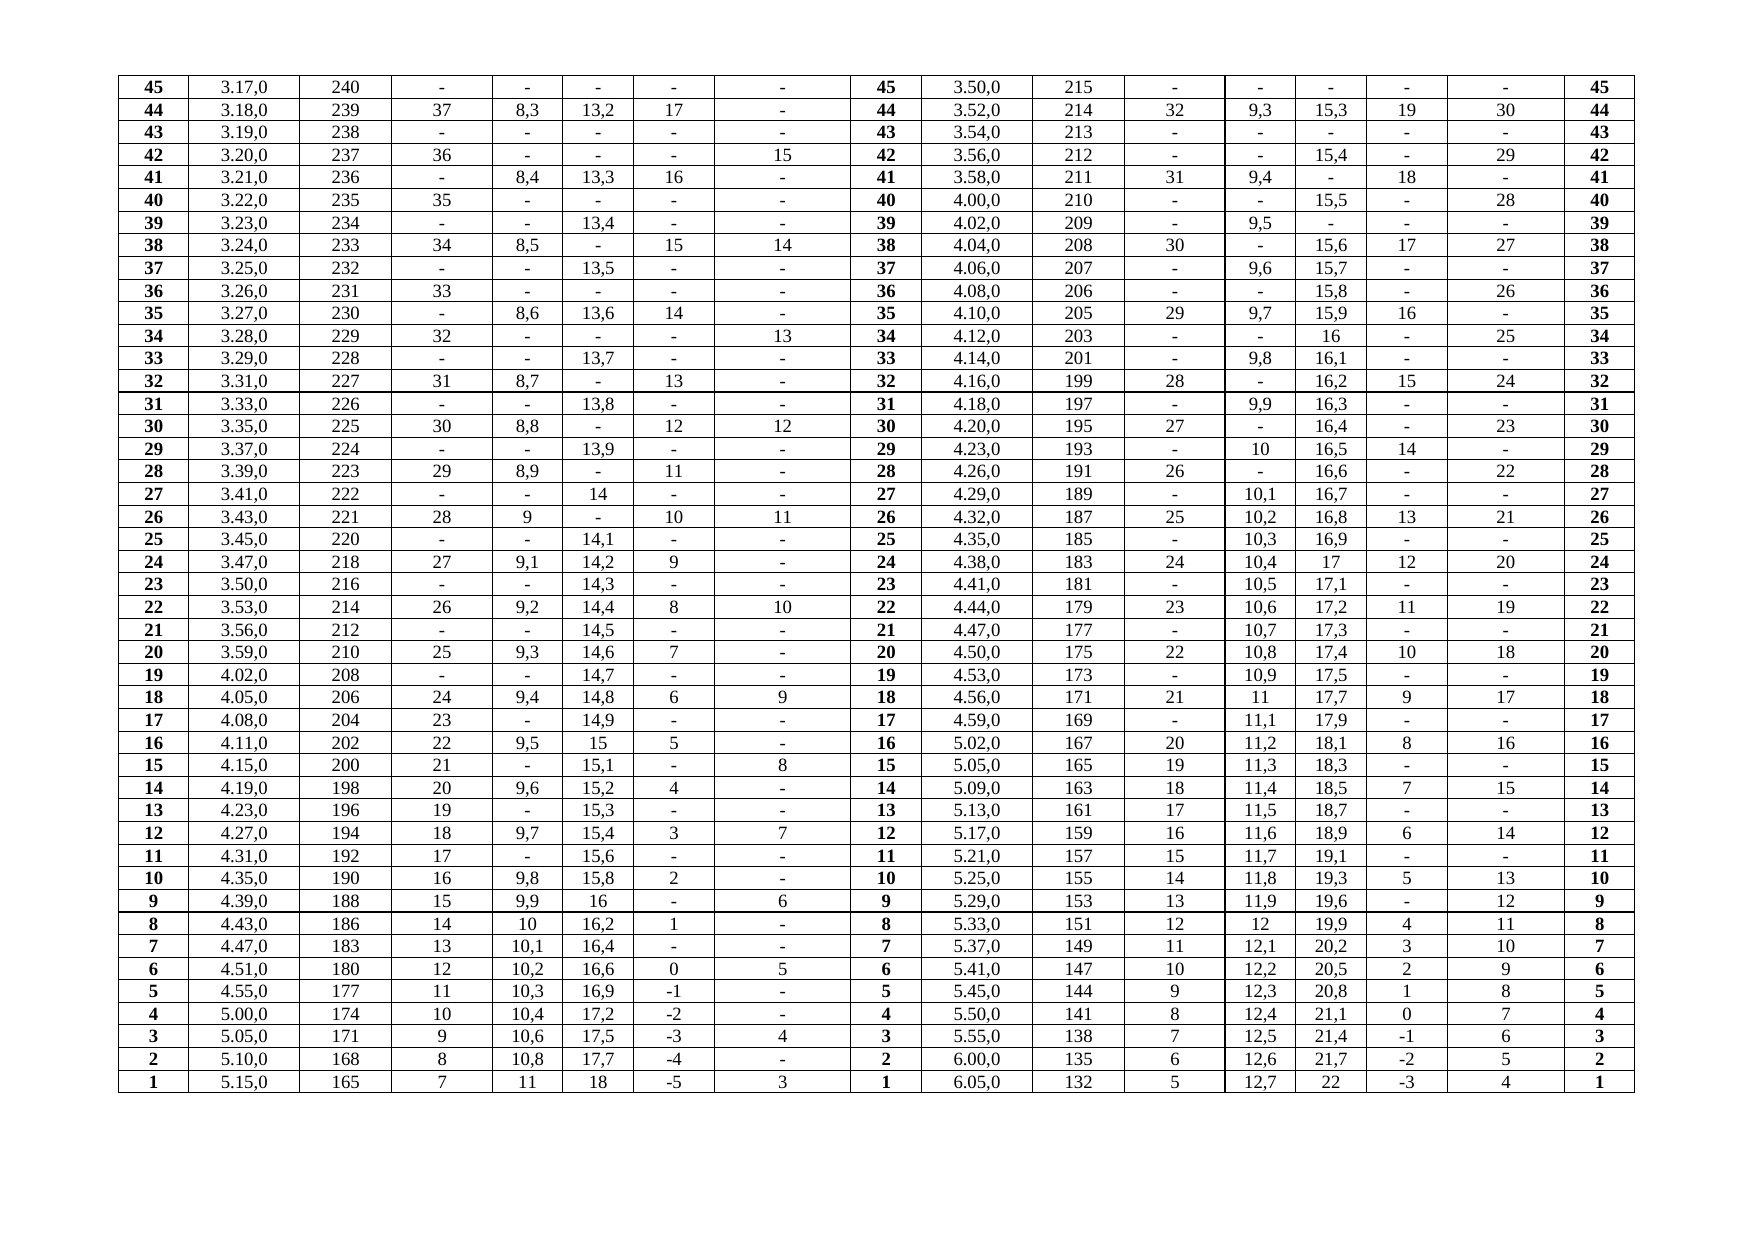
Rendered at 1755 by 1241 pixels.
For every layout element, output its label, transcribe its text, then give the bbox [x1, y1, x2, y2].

table_cell 14 [392, 913, 492, 934]
table_cell 4.47,0 [922, 619, 1032, 640]
table_cell 218 [300, 551, 391, 572]
table_cell 3.25,0 [189, 257, 299, 278]
table_cell 18,9 [1296, 822, 1366, 843]
table_cell 11 [715, 506, 850, 527]
table_cell 15 [634, 234, 714, 256]
table_cell 27 [1565, 483, 1634, 504]
table_cell 4.50,0 [922, 641, 1032, 663]
table_cell 16,6 [1296, 460, 1366, 482]
table_cell - [1125, 280, 1224, 301]
table_cell 20 [1565, 641, 1634, 663]
table_cell 6 [1448, 1025, 1564, 1047]
table_cell 188 [300, 890, 391, 911]
table_cell 13,8 [563, 393, 633, 414]
table_cell - [493, 573, 562, 595]
table_cell 18,7 [1296, 799, 1366, 821]
table_cell 4.23,0 [189, 799, 299, 821]
table_cell 37 [392, 99, 492, 120]
table_cell 155 [1033, 867, 1124, 889]
table_cell 3.33,0 [189, 393, 299, 414]
table_cell 226 [300, 393, 391, 414]
table_cell 3.28,0 [189, 325, 299, 346]
table_cell 44 [851, 99, 921, 120]
table_cell 29 [1125, 302, 1224, 324]
table_cell 15,6 [563, 845, 633, 866]
table_cell -4 [634, 1048, 714, 1069]
table_cell 18 [1125, 777, 1224, 798]
table_cell 44 [1565, 99, 1634, 120]
table_cell 22 [851, 596, 921, 617]
table_cell - [493, 664, 562, 685]
table_cell - [715, 551, 850, 572]
table_cell 10 [634, 506, 714, 527]
table_cell 18,3 [1296, 754, 1366, 776]
table_cell 190 [300, 867, 391, 889]
table_cell 5 [634, 732, 714, 753]
table_cell - [1125, 483, 1224, 504]
table_cell 24 [851, 551, 921, 572]
table_cell 8,7 [493, 370, 562, 391]
table_cell - [634, 438, 714, 459]
table_cell 3.53,0 [189, 596, 299, 617]
table_cell 10,1 [493, 935, 562, 957]
table_cell - [634, 890, 714, 911]
table_cell 4.44,0 [922, 596, 1032, 617]
table_cell 214 [300, 596, 391, 617]
table_cell 16 [634, 166, 714, 188]
table_cell 192 [300, 845, 391, 866]
table_cell 3.43,0 [189, 506, 299, 527]
table_cell 27 [1125, 415, 1224, 437]
table_cell - [493, 347, 562, 369]
table_cell 20 [1448, 551, 1564, 572]
table_cell 45 [1565, 76, 1634, 98]
table_cell 24 [392, 686, 492, 708]
table_cell 15,4 [1296, 144, 1366, 165]
table_cell - [715, 166, 850, 188]
table_cell - [715, 460, 850, 482]
table_cell 175 [1033, 641, 1124, 663]
table_cell 28 [1125, 370, 1224, 391]
table_cell 17,5 [1296, 664, 1366, 685]
table_cell - [1226, 415, 1295, 437]
table_cell 20,2 [1296, 935, 1366, 957]
table_cell - [493, 189, 562, 211]
table_cell 141 [1033, 1003, 1124, 1024]
table_cell 21,4 [1296, 1025, 1366, 1047]
table_cell 204 [300, 709, 391, 731]
table_cell 214 [1033, 99, 1124, 120]
table_cell 3 [1367, 935, 1447, 957]
table_cell 7 [1448, 1003, 1564, 1024]
table_cell 43 [1565, 121, 1634, 143]
table_cell 39 [851, 212, 921, 233]
table_cell 17 [1125, 799, 1224, 821]
table_cell 14 [851, 777, 921, 798]
table_cell 171 [1033, 686, 1124, 708]
table_cell 3.50,0 [189, 573, 299, 595]
table_cell - [715, 935, 850, 957]
table_cell 10,2 [493, 958, 562, 979]
table_cell -5 [634, 1071, 714, 1092]
table_cell 228 [300, 347, 391, 369]
table_cell - [1448, 166, 1564, 188]
table_cell 19,9 [1296, 913, 1366, 934]
table_cell - [392, 257, 492, 278]
table_cell 3 [634, 822, 714, 843]
table_cell 2 [119, 1048, 188, 1069]
table_cell 44 [119, 99, 188, 120]
table_cell 16 [563, 890, 633, 911]
table_cell 18,1 [1296, 732, 1366, 753]
table_cell 5.05,0 [189, 1025, 299, 1047]
table_cell 18 [1448, 641, 1564, 663]
table_cell 5 [851, 980, 921, 1002]
table_cell 222 [300, 483, 391, 504]
table_cell -3 [634, 1025, 714, 1047]
table_cell 5.29,0 [922, 890, 1032, 911]
table_cell 13 [634, 370, 714, 391]
table_cell 18,5 [1296, 777, 1366, 798]
table_cell - [1448, 393, 1564, 414]
table_cell 22 [1565, 596, 1634, 617]
table_cell 3.39,0 [189, 460, 299, 482]
table_cell - [493, 393, 562, 414]
table_cell 10 [715, 596, 850, 617]
table_cell - [715, 980, 850, 1002]
table_cell 16,9 [1296, 528, 1366, 550]
table_cell 4.10,0 [922, 302, 1032, 324]
table_cell 238 [300, 121, 391, 143]
table_cell - [715, 347, 850, 369]
table_cell 4.23,0 [922, 438, 1032, 459]
table_cell 13,7 [563, 347, 633, 369]
table_cell 4.31,0 [189, 845, 299, 866]
table_cell - [715, 867, 850, 889]
table_cell 16 [1296, 325, 1366, 346]
table_cell 5.15,0 [189, 1071, 299, 1092]
table_cell - [1296, 121, 1366, 143]
table_cell 19 [1565, 664, 1634, 685]
table_cell - [1125, 347, 1224, 369]
table_cell 17 [1565, 709, 1634, 731]
table_cell 5 [715, 958, 850, 979]
table_cell - [1367, 664, 1447, 685]
table_cell 6.05,0 [922, 1071, 1032, 1092]
table_cell 26 [1125, 460, 1224, 482]
table_cell 14,8 [563, 686, 633, 708]
table_cell 11,5 [1226, 799, 1295, 821]
table_cell 11 [851, 845, 921, 866]
table_cell 3 [851, 1025, 921, 1047]
table_cell 4.14,0 [922, 347, 1032, 369]
table_cell - [493, 754, 562, 776]
table_cell 17 [1367, 234, 1447, 256]
table_cell 10 [1367, 641, 1447, 663]
table_cell 3.26,0 [189, 280, 299, 301]
table_cell 17 [392, 845, 492, 866]
table_cell 21,7 [1296, 1048, 1366, 1069]
table_cell - [1448, 121, 1564, 143]
table_cell 8,9 [493, 460, 562, 482]
table_cell 15 [851, 754, 921, 776]
table_cell - [1226, 460, 1295, 482]
table_cell 207 [1033, 257, 1124, 278]
table_cell 12 [119, 822, 188, 843]
table_cell 19,1 [1296, 845, 1366, 866]
table_cell 28 [1448, 189, 1564, 211]
table_cell 9,9 [493, 890, 562, 911]
table_cell 9,4 [1226, 166, 1295, 188]
table_cell 29 [392, 460, 492, 482]
table_cell 4.05,0 [189, 686, 299, 708]
table_cell 29 [1448, 144, 1564, 165]
table_cell 21,1 [1296, 1003, 1366, 1024]
table_cell 6 [1125, 1048, 1224, 1069]
table_cell 11,7 [1226, 845, 1295, 866]
table_cell 180 [300, 958, 391, 979]
table_cell - [1226, 144, 1295, 165]
table_cell - [493, 280, 562, 301]
table_cell 34 [392, 234, 492, 256]
table_cell 29 [119, 438, 188, 459]
table_cell - [1226, 370, 1295, 391]
table_cell 22 [392, 732, 492, 753]
table_cell 13 [715, 325, 850, 346]
table_cell 32 [851, 370, 921, 391]
table_cell - [493, 845, 562, 866]
table_cell - [1125, 709, 1224, 731]
table_cell 36 [119, 280, 188, 301]
table_cell - [392, 121, 492, 143]
table_cell - [493, 76, 562, 98]
table_cell - [715, 257, 850, 278]
table_cell 15,9 [1296, 302, 1366, 324]
table_cell 15,5 [1296, 189, 1366, 211]
table_cell 16,6 [563, 958, 633, 979]
table_cell 3.24,0 [189, 234, 299, 256]
table_cell - [392, 573, 492, 595]
table_cell - [634, 799, 714, 821]
table_cell - [1448, 573, 1564, 595]
table_cell 174 [300, 1003, 391, 1024]
table_cell - [1367, 347, 1447, 369]
table_cell 5.50,0 [922, 1003, 1032, 1024]
table_cell 30 [1565, 415, 1634, 437]
table_cell 19 [1367, 99, 1447, 120]
table_cell 17,1 [1296, 573, 1366, 595]
table_cell 9 [634, 551, 714, 572]
table_cell 13 [851, 799, 921, 821]
table_cell 13,4 [563, 212, 633, 233]
table_cell 13,9 [563, 438, 633, 459]
table_cell 4.04,0 [922, 234, 1032, 256]
table_cell 13,2 [563, 99, 633, 120]
table_cell 7 [1125, 1025, 1224, 1047]
table_cell 153 [1033, 890, 1124, 911]
table_cell 223 [300, 460, 391, 482]
table_cell 195 [1033, 415, 1124, 437]
table_cell 6 [851, 958, 921, 979]
table_cell 5.10,0 [189, 1048, 299, 1069]
table_cell 14 [1565, 777, 1634, 798]
table_cell 196 [300, 799, 391, 821]
table_cell - [715, 1048, 850, 1069]
table_cell 5.41,0 [922, 958, 1032, 979]
table_cell 198 [300, 777, 391, 798]
table_cell 10,2 [1226, 506, 1295, 527]
table_cell - [1226, 325, 1295, 346]
table_cell -3 [1367, 1071, 1447, 1092]
table_cell 1 [851, 1071, 921, 1092]
table_cell 39 [1565, 212, 1634, 233]
table_cell - [1448, 845, 1564, 866]
table_cell 10,6 [1226, 596, 1295, 617]
table_cell - [1125, 573, 1224, 595]
table_cell 5.55,0 [922, 1025, 1032, 1047]
table_cell 230 [300, 302, 391, 324]
table_cell - [1226, 121, 1295, 143]
table_cell 22 [1448, 460, 1564, 482]
table_cell 40 [119, 189, 188, 211]
table_cell 221 [300, 506, 391, 527]
table_cell 10,8 [1226, 641, 1295, 663]
table_cell 15 [392, 890, 492, 911]
table_cell 10 [851, 867, 921, 889]
table_cell - [715, 393, 850, 414]
table_cell 18 [563, 1071, 633, 1092]
table_cell 167 [1033, 732, 1124, 753]
table_cell 22 [119, 596, 188, 617]
table_cell 189 [1033, 483, 1124, 504]
table_cell 3.18,0 [189, 99, 299, 120]
table_cell - [1125, 189, 1224, 211]
table_cell 19,6 [1296, 890, 1366, 911]
table_cell 216 [300, 573, 391, 595]
table_cell 15,8 [1296, 280, 1366, 301]
table_cell 24 [1448, 370, 1564, 391]
table_cell 4.39,0 [189, 890, 299, 911]
table_cell 0 [1367, 1003, 1447, 1024]
table_cell 14 [634, 302, 714, 324]
table_cell - [392, 438, 492, 459]
table_cell 14,4 [563, 596, 633, 617]
table_cell 11,2 [1226, 732, 1295, 753]
table_cell - [1367, 573, 1447, 595]
table_cell 8 [715, 754, 850, 776]
table_cell 9 [392, 1025, 492, 1047]
table_cell 37 [1565, 257, 1634, 278]
table_cell 4.18,0 [922, 393, 1032, 414]
table_cell 3.31,0 [189, 370, 299, 391]
table_cell 36 [851, 280, 921, 301]
table_cell 35 [392, 189, 492, 211]
table_cell - [715, 1003, 850, 1024]
table_cell 9 [715, 686, 850, 708]
table_cell 4.53,0 [922, 664, 1032, 685]
table_cell - [1367, 483, 1447, 504]
table_cell 15 [1565, 754, 1634, 776]
table_cell - [1226, 76, 1295, 98]
table_cell 9,6 [1226, 257, 1295, 278]
table_cell 26 [851, 506, 921, 527]
table_cell 7 [1367, 777, 1447, 798]
table_cell 39 [119, 212, 188, 233]
table_cell 20 [119, 641, 188, 663]
table_cell 14,9 [563, 709, 633, 731]
table_cell 24 [1125, 551, 1224, 572]
table_cell 11 [1226, 686, 1295, 708]
table_cell 14,1 [563, 528, 633, 550]
table_cell 12,1 [1226, 935, 1295, 957]
table_cell 11,6 [1226, 822, 1295, 843]
table_cell 9,6 [493, 777, 562, 798]
table_cell 12,3 [1226, 980, 1295, 1002]
table_cell - [634, 619, 714, 640]
table_cell 15,3 [563, 799, 633, 821]
table_cell 6 [119, 958, 188, 979]
table_cell 17 [119, 709, 188, 731]
table_cell 4.06,0 [922, 257, 1032, 278]
table_cell 6 [1565, 958, 1634, 979]
table_cell 181 [1033, 573, 1124, 595]
table_cell 4.38,0 [922, 551, 1032, 572]
table_cell - [493, 438, 562, 459]
table_cell 9,7 [493, 822, 562, 843]
table_cell 161 [1033, 799, 1124, 821]
table_cell - [1448, 709, 1564, 731]
table_cell 5.00,0 [189, 1003, 299, 1024]
table_cell 4.02,0 [922, 212, 1032, 233]
table_cell 240 [300, 76, 391, 98]
table_cell - [715, 528, 850, 550]
table_cell - [1448, 754, 1564, 776]
table_cell 19 [851, 664, 921, 685]
table_cell 4.02,0 [189, 664, 299, 685]
table_cell - [1367, 257, 1447, 278]
table_cell - [1296, 166, 1366, 188]
table_cell 9,7 [1226, 302, 1295, 324]
table_cell - [392, 393, 492, 414]
table_cell - [1367, 415, 1447, 437]
table_cell 11,4 [1226, 777, 1295, 798]
table_cell 211 [1033, 166, 1124, 188]
table_cell 36 [392, 144, 492, 165]
table_cell 23 [1448, 415, 1564, 437]
table_cell - [1125, 121, 1224, 143]
table_cell - [392, 166, 492, 188]
table_cell 42 [1565, 144, 1634, 165]
table_cell 235 [300, 189, 391, 211]
table_cell 34 [119, 325, 188, 346]
table_cell - [493, 212, 562, 233]
table_cell 5.13,0 [922, 799, 1032, 821]
table_cell - [1125, 325, 1224, 346]
table_cell 5.25,0 [922, 867, 1032, 889]
table_cell 14 [563, 483, 633, 504]
table_cell - [1448, 528, 1564, 550]
table_cell 18 [1367, 166, 1447, 188]
table_cell - [392, 528, 492, 550]
table_cell 3.41,0 [189, 483, 299, 504]
table_cell 5 [1367, 867, 1447, 889]
table_cell 14 [119, 777, 188, 798]
table_cell 11 [1565, 845, 1634, 866]
table_cell 15,7 [1296, 257, 1366, 278]
table_cell 8,3 [493, 99, 562, 120]
table_cell 32 [392, 325, 492, 346]
table_cell 220 [300, 528, 391, 550]
table_cell 3.47,0 [189, 551, 299, 572]
table_cell 16 [1565, 732, 1634, 753]
table_cell - [493, 528, 562, 550]
table_cell 3.54,0 [922, 121, 1032, 143]
table_cell 31 [119, 393, 188, 414]
table_cell 177 [1033, 619, 1124, 640]
table_cell 32 [1565, 370, 1634, 391]
table_cell 3.45,0 [189, 528, 299, 550]
table_cell 5.21,0 [922, 845, 1032, 866]
table_cell 1 [634, 913, 714, 934]
table_cell 4.59,0 [922, 709, 1032, 731]
table_cell 224 [300, 438, 391, 459]
table_cell 33 [392, 280, 492, 301]
table_cell - [1367, 76, 1447, 98]
table_cell 16 [119, 732, 188, 753]
table_cell 35 [119, 302, 188, 324]
table_cell 179 [1033, 596, 1124, 617]
table_cell 2 [1367, 958, 1447, 979]
table_cell 15,3 [1296, 99, 1366, 120]
table_cell - [634, 144, 714, 165]
table_cell 19 [1125, 754, 1224, 776]
table_cell 9,5 [493, 732, 562, 753]
table_cell 3.56,0 [922, 144, 1032, 165]
table_cell - [563, 234, 633, 256]
table_cell 30 [119, 415, 188, 437]
table_cell 4.15,0 [189, 754, 299, 776]
table_cell 12,6 [1226, 1048, 1295, 1069]
table_cell 17,2 [1296, 596, 1366, 617]
table_cell 17 [1448, 686, 1564, 708]
table_cell 227 [300, 370, 391, 391]
table_cell 40 [1565, 189, 1634, 211]
table_cell 7 [392, 1071, 492, 1092]
table_cell - [1226, 189, 1295, 211]
table_cell 4.35,0 [922, 528, 1032, 550]
table_cell 10,7 [1226, 619, 1295, 640]
table_cell 15 [715, 144, 850, 165]
table_cell - [493, 121, 562, 143]
table_cell 10 [1125, 958, 1224, 979]
table_cell - [1367, 528, 1447, 550]
table_cell 9 [493, 506, 562, 527]
table_cell 213 [1033, 121, 1124, 143]
table_cell 27 [119, 483, 188, 504]
table_cell 9,4 [493, 686, 562, 708]
table_cell - [634, 393, 714, 414]
table_cell - [392, 76, 492, 98]
table_cell - [392, 483, 492, 504]
table_cell 201 [1033, 347, 1124, 369]
table_cell 26 [119, 506, 188, 527]
table_cell - [1125, 664, 1224, 685]
table_cell 159 [1033, 822, 1124, 843]
table_cell 13,6 [563, 302, 633, 324]
table_cell 4.47,0 [189, 935, 299, 957]
table_cell 25 [1565, 528, 1634, 550]
table_cell - [392, 619, 492, 640]
table_cell - [1448, 664, 1564, 685]
table_cell 28 [392, 506, 492, 527]
table_cell 185 [1033, 528, 1124, 550]
table_cell - [1367, 280, 1447, 301]
table_cell - [634, 280, 714, 301]
table_cell 12 [1367, 551, 1447, 572]
table_cell 234 [300, 212, 391, 233]
table_cell - [1448, 302, 1564, 324]
table_cell 18 [1565, 686, 1634, 708]
table_cell 3.27,0 [189, 302, 299, 324]
table_cell 186 [300, 913, 391, 934]
table_cell - [1367, 799, 1447, 821]
table_cell 12,7 [1226, 1071, 1295, 1092]
table_cell 193 [1033, 438, 1124, 459]
table_cell - [1367, 121, 1447, 143]
table_cell 15 [119, 754, 188, 776]
table_cell 231 [300, 280, 391, 301]
table_cell 10 [392, 1003, 492, 1024]
table_cell 3.17,0 [189, 76, 299, 98]
table_cell 8 [634, 596, 714, 617]
table_cell 17,2 [563, 1003, 633, 1024]
table_cell 13 [1448, 867, 1564, 889]
table_cell 5.05,0 [922, 754, 1032, 776]
table_cell 9,9 [1226, 393, 1295, 414]
table_cell 23 [119, 573, 188, 595]
table_cell 26 [1565, 506, 1634, 527]
table_cell 5.09,0 [922, 777, 1032, 798]
table_cell - [634, 935, 714, 957]
table_cell 22 [1125, 641, 1224, 663]
table_cell 9,8 [1226, 347, 1295, 369]
table_cell 6 [1367, 822, 1447, 843]
table_cell 165 [300, 1071, 391, 1092]
table_cell 14 [1367, 438, 1447, 459]
table_cell 4.35,0 [189, 867, 299, 889]
table_cell 4.11,0 [189, 732, 299, 753]
table_cell 17,4 [1296, 641, 1366, 663]
table_cell -1 [634, 980, 714, 1002]
table_cell 1 [1565, 1071, 1634, 1092]
table_cell 13 [392, 935, 492, 957]
table_cell 3.29,0 [189, 347, 299, 369]
table_cell 232 [300, 257, 391, 278]
table_cell 15 [1448, 777, 1564, 798]
table_cell 2 [1565, 1048, 1634, 1069]
table_cell - [1125, 212, 1224, 233]
table_cell 212 [1033, 144, 1124, 165]
table_cell 13 [1125, 890, 1224, 911]
table_cell - [392, 302, 492, 324]
table_cell 13,5 [563, 257, 633, 278]
table_cell - [563, 76, 633, 98]
table_cell - [1125, 528, 1224, 550]
table_cell 9,2 [493, 596, 562, 617]
table_cell 15 [1367, 370, 1447, 391]
table_cell - [1367, 890, 1447, 911]
table_cell 14,5 [563, 619, 633, 640]
table_cell 3.23,0 [189, 212, 299, 233]
table_cell 3.52,0 [922, 99, 1032, 120]
table_cell 25 [851, 528, 921, 550]
table_cell 9,5 [1226, 212, 1295, 233]
table_cell - [634, 528, 714, 550]
table_cell 3.37,0 [189, 438, 299, 459]
table_cell 32 [1125, 99, 1224, 120]
table_cell - [392, 664, 492, 685]
table_cell 157 [1033, 845, 1124, 866]
table_cell 17 [1296, 551, 1366, 572]
table_cell 144 [1033, 980, 1124, 1002]
table_cell - [715, 619, 850, 640]
table_cell 11 [392, 980, 492, 1002]
table_cell 10,3 [493, 980, 562, 1002]
table_cell 13,3 [563, 166, 633, 188]
table_cell - [1367, 144, 1447, 165]
table_cell - [715, 99, 850, 120]
table_cell - [1367, 325, 1447, 346]
table_cell 34 [1565, 325, 1634, 346]
table_cell 3.19,0 [189, 121, 299, 143]
table_cell 151 [1033, 913, 1124, 934]
table_cell - [1367, 189, 1447, 211]
table_cell - [1448, 76, 1564, 98]
table_cell 41 [119, 166, 188, 188]
table_cell 16 [1125, 822, 1224, 843]
table_cell 11 [493, 1071, 562, 1092]
table_cell - [493, 144, 562, 165]
table_cell 8,8 [493, 415, 562, 437]
table_cell 11,8 [1226, 867, 1295, 889]
table_cell - [1448, 212, 1564, 233]
table_cell 38 [851, 234, 921, 256]
table_cell 183 [1033, 551, 1124, 572]
table_cell 34 [851, 325, 921, 346]
table_cell 4 [1565, 1003, 1634, 1024]
table_cell - [634, 325, 714, 346]
table_cell - [1367, 393, 1447, 414]
table_cell 173 [1033, 664, 1124, 685]
table_cell - [1125, 438, 1224, 459]
table_cell 16 [851, 732, 921, 753]
table_cell 7 [119, 935, 188, 957]
table_cell 229 [300, 325, 391, 346]
table_cell 15 [563, 732, 633, 753]
table_cell 4.00,0 [922, 189, 1032, 211]
table_cell - [1448, 619, 1564, 640]
table_cell -2 [1367, 1048, 1447, 1069]
table_cell 16,3 [1296, 393, 1366, 414]
table_cell 209 [1033, 212, 1124, 233]
table_cell 16,5 [1296, 438, 1366, 459]
table_cell 5.45,0 [922, 980, 1032, 1002]
table_cell 9,8 [493, 867, 562, 889]
table_cell 25 [119, 528, 188, 550]
table_cell 9 [119, 890, 188, 911]
table_cell 237 [300, 144, 391, 165]
table_cell - [563, 280, 633, 301]
table_cell 16,1 [1296, 347, 1366, 369]
table_cell 31 [1125, 166, 1224, 188]
table_cell 21 [119, 619, 188, 640]
table_cell - [715, 845, 850, 866]
table_cell 16,8 [1296, 506, 1366, 527]
table_cell 9 [1565, 890, 1634, 911]
table_cell 29 [851, 438, 921, 459]
table_cell - [392, 347, 492, 369]
table_cell 3.21,0 [189, 166, 299, 188]
table_cell 26 [1448, 280, 1564, 301]
table_cell - [563, 506, 633, 527]
table_cell 5 [119, 980, 188, 1002]
table_cell 27 [1448, 234, 1564, 256]
table_cell 13 [1367, 506, 1447, 527]
table_cell 4.32,0 [922, 506, 1032, 527]
table_cell - [1448, 799, 1564, 821]
table_cell 210 [300, 641, 391, 663]
table_cell 20 [1125, 732, 1224, 753]
table_cell - [634, 189, 714, 211]
table_cell - [715, 777, 850, 798]
table_cell 19,3 [1296, 867, 1366, 889]
table_cell 147 [1033, 958, 1124, 979]
table_cell 9 [851, 890, 921, 911]
table_cell 12 [1448, 890, 1564, 911]
table_cell 3 [715, 1071, 850, 1092]
table_cell 5.33,0 [922, 913, 1032, 934]
table_cell 5 [1125, 1071, 1224, 1092]
table_cell 43 [119, 121, 188, 143]
table_cell 194 [300, 822, 391, 843]
table_cell 9 [1448, 958, 1564, 979]
table_cell 12,2 [1226, 958, 1295, 979]
table_cell 25 [1448, 325, 1564, 346]
table_cell 208 [300, 664, 391, 685]
table_cell 45 [119, 76, 188, 98]
table_cell 19 [392, 799, 492, 821]
table_cell 31 [851, 393, 921, 414]
table_cell - [634, 212, 714, 233]
table_cell 18 [392, 822, 492, 843]
table_cell 16,7 [1296, 483, 1366, 504]
table_cell 7 [634, 641, 714, 663]
table_cell - [563, 144, 633, 165]
table_cell 15,8 [563, 867, 633, 889]
table_cell 8 [119, 913, 188, 934]
table_cell 11 [119, 845, 188, 866]
table_cell 205 [1033, 302, 1124, 324]
table_cell 215 [1033, 76, 1124, 98]
table_cell 10 [1226, 438, 1295, 459]
table_cell - [715, 438, 850, 459]
table_cell 28 [119, 460, 188, 482]
table_cell 149 [1033, 935, 1124, 957]
table_cell - [563, 415, 633, 437]
table_cell 32 [119, 370, 188, 391]
table_cell - [634, 709, 714, 731]
table_cell 4.08,0 [189, 709, 299, 731]
table_cell -1 [1367, 1025, 1447, 1047]
table_cell 202 [300, 732, 391, 753]
table_cell 4.19,0 [189, 777, 299, 798]
table_cell 10 [1565, 867, 1634, 889]
table_cell - [715, 573, 850, 595]
table_cell 42 [851, 144, 921, 165]
table_cell 12 [1565, 822, 1634, 843]
table_cell 4.20,0 [922, 415, 1032, 437]
table_cell 1 [119, 1071, 188, 1092]
table_cell 197 [1033, 393, 1124, 414]
table_cell 5 [1448, 1048, 1564, 1069]
table_cell 41 [1565, 166, 1634, 188]
table_cell 26 [392, 596, 492, 617]
table_cell 11,1 [1226, 709, 1295, 731]
table_cell 20,5 [1296, 958, 1366, 979]
table_cell 17,9 [1296, 709, 1366, 731]
table_cell 171 [300, 1025, 391, 1047]
table_cell - [715, 212, 850, 233]
table_cell - [634, 845, 714, 866]
table_cell 212 [300, 619, 391, 640]
table_cell - [1226, 280, 1295, 301]
table_cell 17,7 [563, 1048, 633, 1069]
table_cell 2 [634, 867, 714, 889]
table_cell 16 [1367, 302, 1447, 324]
table_cell 9 [1367, 686, 1447, 708]
table_cell 8 [1448, 980, 1564, 1002]
table_cell 13 [119, 799, 188, 821]
table_cell 4.12,0 [922, 325, 1032, 346]
table_cell 3.56,0 [189, 619, 299, 640]
table_cell 177 [300, 980, 391, 1002]
table_cell 43 [851, 121, 921, 143]
table_cell 169 [1033, 709, 1124, 731]
table_cell 17 [634, 99, 714, 120]
table_cell 4.27,0 [189, 822, 299, 843]
table_cell 42 [119, 144, 188, 165]
table_cell 14 [1125, 867, 1224, 889]
table_cell - [1448, 438, 1564, 459]
table_cell 16,9 [563, 980, 633, 1002]
table_cell 6 [634, 686, 714, 708]
table_cell 40 [851, 189, 921, 211]
table_cell 8,5 [493, 234, 562, 256]
table_cell - [493, 709, 562, 731]
table_cell 31 [1565, 393, 1634, 414]
table_cell - [563, 325, 633, 346]
table_cell - [493, 619, 562, 640]
table_cell 8 [1125, 1003, 1224, 1024]
table_cell - [493, 325, 562, 346]
table_cell 14 [1448, 822, 1564, 843]
table_cell 8,6 [493, 302, 562, 324]
table_cell 239 [300, 99, 391, 120]
table_cell - [1367, 212, 1447, 233]
table_cell 8 [392, 1048, 492, 1069]
table_cell 12 [634, 415, 714, 437]
table_cell 135 [1033, 1048, 1124, 1069]
table_cell - [715, 732, 850, 753]
table_cell - [1125, 144, 1224, 165]
table_cell - [493, 483, 562, 504]
table_cell 33 [119, 347, 188, 369]
table_cell 12,5 [1226, 1025, 1295, 1047]
table_cell - [1125, 257, 1224, 278]
table_cell 15,6 [1296, 234, 1366, 256]
table_cell 16,4 [563, 935, 633, 957]
table_cell 183 [300, 935, 391, 957]
table_cell - [634, 754, 714, 776]
table_cell 10 [493, 913, 562, 934]
table_cell - [715, 302, 850, 324]
table_cell 11,3 [1226, 754, 1295, 776]
table_cell 4.43,0 [189, 913, 299, 934]
table_cell 15,2 [563, 777, 633, 798]
table_cell 29 [1565, 438, 1634, 459]
table_cell 21 [851, 619, 921, 640]
table_cell 35 [1565, 302, 1634, 324]
table_cell 12 [715, 415, 850, 437]
table_cell 14,3 [563, 573, 633, 595]
table_cell 36 [1565, 280, 1634, 301]
table_cell - [1367, 754, 1447, 776]
table_cell 208 [1033, 234, 1124, 256]
table_cell 4 [715, 1025, 850, 1047]
table_cell - [493, 799, 562, 821]
table_cell 199 [1033, 370, 1124, 391]
table_cell - [493, 257, 562, 278]
table_cell - [634, 664, 714, 685]
table_cell 168 [300, 1048, 391, 1069]
table_cell 28 [1565, 460, 1634, 482]
table_cell 33 [1565, 347, 1634, 369]
table_cell 5 [1565, 980, 1634, 1002]
table_cell 5.37,0 [922, 935, 1032, 957]
table_cell 10,8 [493, 1048, 562, 1069]
table_cell - [715, 189, 850, 211]
table_cell 14,2 [563, 551, 633, 572]
table_cell 4.41,0 [922, 573, 1032, 595]
table_cell 200 [300, 754, 391, 776]
table_cell 7 [1565, 935, 1634, 957]
table_cell 12 [1125, 913, 1224, 934]
table_cell 16,2 [563, 913, 633, 934]
table_cell 21 [1125, 686, 1224, 708]
table_cell - [634, 483, 714, 504]
table_cell - [715, 913, 850, 934]
table_cell - [1367, 845, 1447, 866]
table_cell 1 [1367, 980, 1447, 1002]
table_cell 187 [1033, 506, 1124, 527]
table_cell 233 [300, 234, 391, 256]
table_cell 10,5 [1226, 573, 1295, 595]
table_cell - [1296, 212, 1366, 233]
table_cell 9,1 [493, 551, 562, 572]
table_cell 4.55,0 [189, 980, 299, 1002]
table_cell 206 [1033, 280, 1124, 301]
table_cell 10,3 [1226, 528, 1295, 550]
table_cell 33 [851, 347, 921, 369]
table_cell 28 [851, 460, 921, 482]
table_cell 4 [119, 1003, 188, 1024]
table_cell - [392, 212, 492, 233]
table_cell - [715, 370, 850, 391]
table_cell 11,9 [1226, 890, 1295, 911]
table_cell 14,7 [563, 664, 633, 685]
table_cell - [715, 76, 850, 98]
table_cell -2 [634, 1003, 714, 1024]
table_cell 8 [1565, 913, 1634, 934]
table_cell 9,3 [1226, 99, 1295, 120]
table_cell 27 [851, 483, 921, 504]
table_cell 31 [392, 370, 492, 391]
table_cell 24 [119, 551, 188, 572]
table_cell 30 [1125, 234, 1224, 256]
table_cell 16,4 [1296, 415, 1366, 437]
table_cell 25 [1125, 506, 1224, 527]
table_cell 6.00,0 [922, 1048, 1032, 1069]
table_cell 8 [1367, 732, 1447, 753]
table_cell - [1367, 619, 1447, 640]
table_cell 10,4 [493, 1003, 562, 1024]
table_cell 21 [392, 754, 492, 776]
table_cell 20 [392, 777, 492, 798]
table_cell 22 [1296, 1071, 1366, 1092]
table_cell 5.17,0 [922, 822, 1032, 843]
table_cell 10,1 [1226, 483, 1295, 504]
table_cell 20,8 [1296, 980, 1366, 1002]
table_cell - [715, 483, 850, 504]
table_cell - [634, 257, 714, 278]
table_cell 17,5 [563, 1025, 633, 1047]
table_cell 45 [851, 76, 921, 98]
table_cell 10,6 [493, 1025, 562, 1047]
table_cell 15,4 [563, 822, 633, 843]
table_cell 17,3 [1296, 619, 1366, 640]
table_cell 2 [851, 1048, 921, 1069]
table_cell 16,2 [1296, 370, 1366, 391]
table_cell 7 [851, 935, 921, 957]
table_cell - [1367, 460, 1447, 482]
table_cell 8,4 [493, 166, 562, 188]
table_cell - [563, 370, 633, 391]
table_cell 12 [1226, 913, 1295, 934]
table_cell 24 [1565, 551, 1634, 572]
table_cell 7 [715, 822, 850, 843]
table_cell 0 [634, 958, 714, 979]
table_cell 6 [715, 890, 850, 911]
table_cell - [563, 189, 633, 211]
table_cell - [715, 709, 850, 731]
table_cell 132 [1033, 1071, 1124, 1092]
table_cell - [1125, 393, 1224, 414]
table_cell - [563, 460, 633, 482]
table_cell - [1448, 257, 1564, 278]
table_cell 4 [851, 1003, 921, 1024]
table_cell 9,3 [493, 641, 562, 663]
table_cell 18 [851, 686, 921, 708]
table_cell 19 [119, 664, 188, 685]
table_cell 25 [392, 641, 492, 663]
table_cell 3 [1565, 1025, 1634, 1047]
table_cell 37 [851, 257, 921, 278]
table_cell 4.51,0 [189, 958, 299, 979]
table_cell 23 [1125, 596, 1224, 617]
table_cell 210 [1033, 189, 1124, 211]
table_cell 3.58,0 [922, 166, 1032, 188]
table_cell 3.22,0 [189, 189, 299, 211]
table_cell 35 [851, 302, 921, 324]
table_cell 4 [634, 777, 714, 798]
table_cell - [1448, 347, 1564, 369]
table_cell - [1226, 234, 1295, 256]
table_cell 236 [300, 166, 391, 188]
table_cell 16 [1448, 732, 1564, 753]
table_cell - [634, 573, 714, 595]
table_cell - [715, 799, 850, 821]
table_cell 3.50,0 [922, 76, 1032, 98]
table_cell 16 [392, 867, 492, 889]
table_cell 14,6 [563, 641, 633, 663]
table_cell 225 [300, 415, 391, 437]
table_cell 30 [392, 415, 492, 437]
table_cell 37 [119, 257, 188, 278]
table_cell - [1367, 709, 1447, 731]
table_cell 3 [119, 1025, 188, 1047]
table_cell 191 [1033, 460, 1124, 482]
table_cell 21 [1448, 506, 1564, 527]
table_cell - [1125, 76, 1224, 98]
table_cell 5.02,0 [922, 732, 1032, 753]
table_cell 8 [851, 913, 921, 934]
table_cell 27 [392, 551, 492, 572]
table_cell 163 [1033, 777, 1124, 798]
table_cell 11 [634, 460, 714, 482]
table_cell 3.20,0 [189, 144, 299, 165]
table_cell 9 [1125, 980, 1224, 1002]
table_cell 11 [1448, 913, 1564, 934]
table_cell 3.59,0 [189, 641, 299, 663]
table_cell 23 [392, 709, 492, 731]
table_cell 4.26,0 [922, 460, 1032, 482]
table_cell 206 [300, 686, 391, 708]
table_cell 4 [1448, 1071, 1564, 1092]
table_cell 4.56,0 [922, 686, 1032, 708]
table_cell 3.35,0 [189, 415, 299, 437]
table_cell - [715, 664, 850, 685]
table_cell - [634, 121, 714, 143]
table_cell 12,4 [1226, 1003, 1295, 1024]
table_cell - [563, 121, 633, 143]
table_cell 41 [851, 166, 921, 188]
table_cell - [715, 641, 850, 663]
table_cell 14 [715, 234, 850, 256]
table_cell 15 [1125, 845, 1224, 866]
table_cell 10 [119, 867, 188, 889]
table_cell - [715, 121, 850, 143]
table_cell 11 [1125, 935, 1224, 957]
table_cell 4.16,0 [922, 370, 1032, 391]
table_cell 38 [1565, 234, 1634, 256]
table_cell 12 [851, 822, 921, 843]
table_cell 17 [851, 709, 921, 731]
table_cell 4.08,0 [922, 280, 1032, 301]
table_cell 17,7 [1296, 686, 1366, 708]
table_cell 21 [1565, 619, 1634, 640]
table_cell 165 [1033, 754, 1124, 776]
table_cell - [1296, 76, 1366, 98]
table_cell 18 [119, 686, 188, 708]
table_cell 38 [119, 234, 188, 256]
table_cell - [1448, 483, 1564, 504]
table_cell 10,9 [1226, 664, 1295, 685]
table_cell - [634, 347, 714, 369]
table_cell 10,4 [1226, 551, 1295, 572]
table_cell 203 [1033, 325, 1124, 346]
table_cell - [1125, 619, 1224, 640]
table_cell 138 [1033, 1025, 1124, 1047]
table_cell 23 [851, 573, 921, 595]
table_cell 4 [1367, 913, 1447, 934]
table_cell 15,1 [563, 754, 633, 776]
table_cell 19 [1448, 596, 1564, 617]
table_cell - [634, 76, 714, 98]
table_cell 30 [851, 415, 921, 437]
table_cell 30 [1448, 99, 1564, 120]
table_cell 4.29,0 [922, 483, 1032, 504]
table_cell - [715, 280, 850, 301]
table_cell 13 [1565, 799, 1634, 821]
table_cell 11 [1367, 596, 1447, 617]
table_cell 23 [1565, 573, 1634, 595]
table_cell 20 [851, 641, 921, 663]
table_cell 10 [1448, 935, 1564, 957]
table_cell 12 [392, 958, 492, 979]
